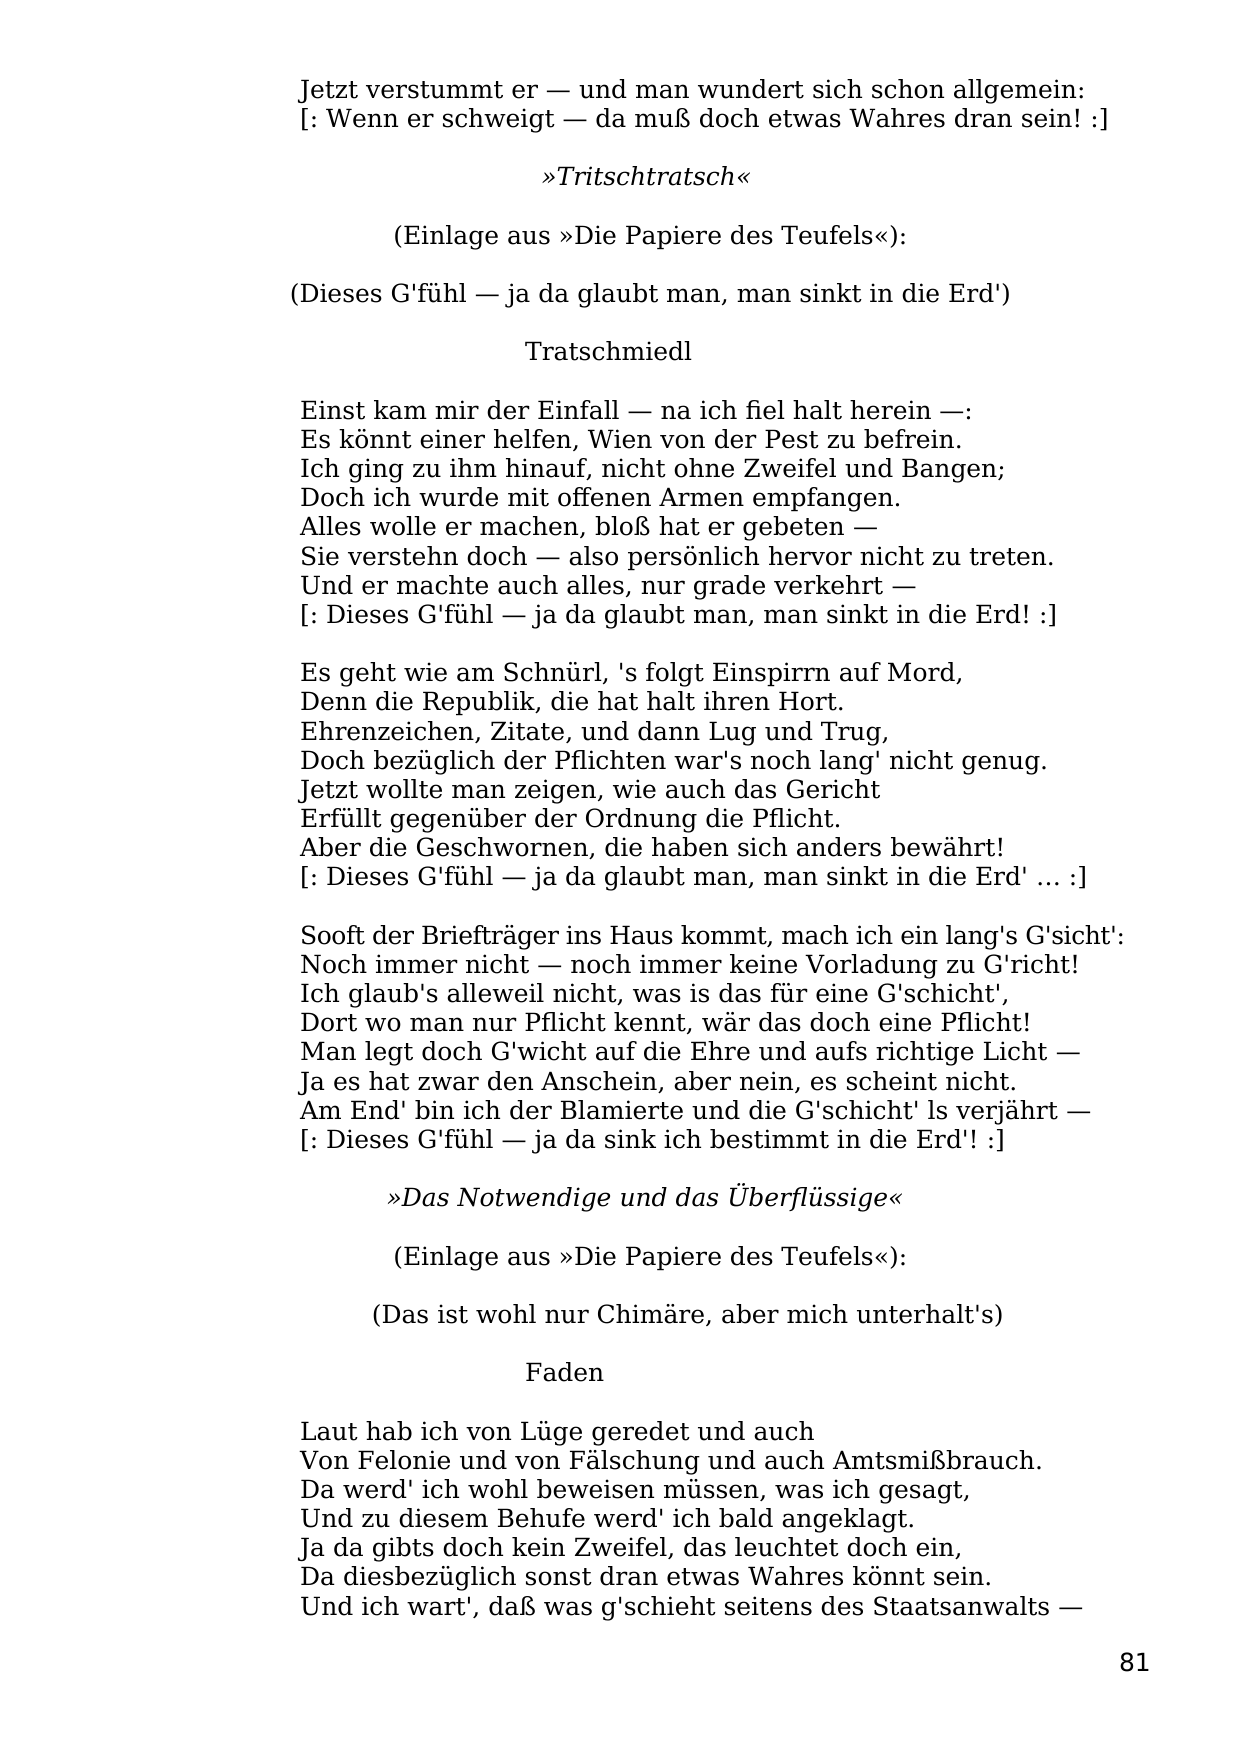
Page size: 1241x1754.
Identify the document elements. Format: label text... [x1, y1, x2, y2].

text Einst kam mir der Einfall — na ich fiel halt herein —: [300, 396, 1151, 425]
text Noch immer nicht — noch immer keine Vorladung zu G'richt! [300, 950, 1151, 979]
text Sie verstehn doch — also persönlich hervor nicht zu treten. [300, 542, 1151, 571]
text Ich glaub's alleweil nicht, was is das für eine G'schicht', [300, 979, 1151, 1008]
text »Das Notwendige und das Überflüssige« [150, 1183, 1151, 1212]
text Denn die Republik, die hat halt ihren Hort. [300, 687, 1151, 717]
text Es könnt einer helfen, Wien von der Pest zu befrein. [300, 425, 1151, 454]
text Aber die Geschwornen, die haben sich anders bewährt! [300, 833, 1151, 862]
text Und ich wart', daß was g'schieht seitens des Staatsanwalts — [300, 1592, 1151, 1621]
text Ja es hat zwar den Anschein, aber nein, es scheint nicht. [300, 1067, 1151, 1096]
text Am End' bin ich der Blamierte und die G'schicht' ls verjährt — [300, 1096, 1151, 1125]
text Da werd' ich wohl beweisen müssen, was ich gesagt, [300, 1475, 1151, 1504]
text (Einlage aus »Die Papiere des Teufels«): [150, 1242, 1151, 1271]
text [: Dieses G'fühl — ja da glaubt man, man sinkt in die Erd! :] [300, 600, 1151, 629]
text Es geht wie am Schnürl, 's folgt Einspirrn auf Mord, [300, 658, 1151, 687]
text Von Felonie und von Fälschung und auch Amtsmißbrauch. [300, 1446, 1151, 1475]
text Laut hab ich von Lüge geredet und auch [300, 1417, 1151, 1446]
text Da diesbezüglich sonst dran etwas Wahres könnt sein. [300, 1562, 1151, 1592]
text Tratschmiedl [300, 337, 1151, 367]
text Doch bezüglich der Pflichten war's noch lang' nicht genug. [300, 746, 1151, 775]
text [: Dieses G'fühl — ja da sink ich bestimmt in die Erd'! :] [300, 1125, 1151, 1154]
text Und zu diesem Behufe werd' ich bald angeklagt. [300, 1504, 1151, 1533]
text (Dieses G'fühl — ja da glaubt man, man sinkt in die Erd') [150, 279, 1151, 308]
text Und er machte auch alles, nur grade verkehrt — [300, 571, 1151, 600]
text »Tritschtratsch« [150, 162, 1151, 192]
text [: Wenn er schweigt — da muß doch etwas Wahres dran sein! :] [300, 104, 1151, 133]
text Faden [300, 1358, 1151, 1387]
text Jetzt verstummt er — und man wundert sich schon allgemein: [300, 75, 1151, 104]
text Ich ging zu ihm hinauf, nicht ohne Zweifel und Bangen; [300, 454, 1151, 483]
text Dort wo man nur Pflicht kennt, wär das doch eine Pflicht! [300, 1008, 1151, 1037]
text (Einlage aus »Die Papiere des Teufels«): [150, 221, 1151, 250]
text Sooft der Briefträger ins Haus kommt, mach ich ein lang's G'sicht': [300, 921, 1151, 950]
text Ja da gibts doch kein Zweifel, das leuchtet doch ein, [300, 1533, 1151, 1562]
text Man legt doch G'wicht auf die Ehre und aufs richtige Licht — [300, 1037, 1151, 1067]
text Erfüllt gegenüber der Ordnung die Pflicht. [300, 804, 1151, 833]
text [: Dieses G'fühl — ja da glaubt man, man sinkt in die Erd' … :] [300, 862, 1151, 892]
text Alles wolle er machen, bloß hat er gebeten — [300, 512, 1151, 542]
text Ehrenzeichen, Zitate, und dann Lug und Trug, [300, 717, 1151, 746]
text (Das ist wohl nur Chimäre, aber mich unterhalt's) [150, 1300, 1151, 1329]
text Jetzt wollte man zeigen, wie auch das Gericht [300, 775, 1151, 804]
text Doch ich wurde mit offenen Armen empfangen. [300, 483, 1151, 512]
